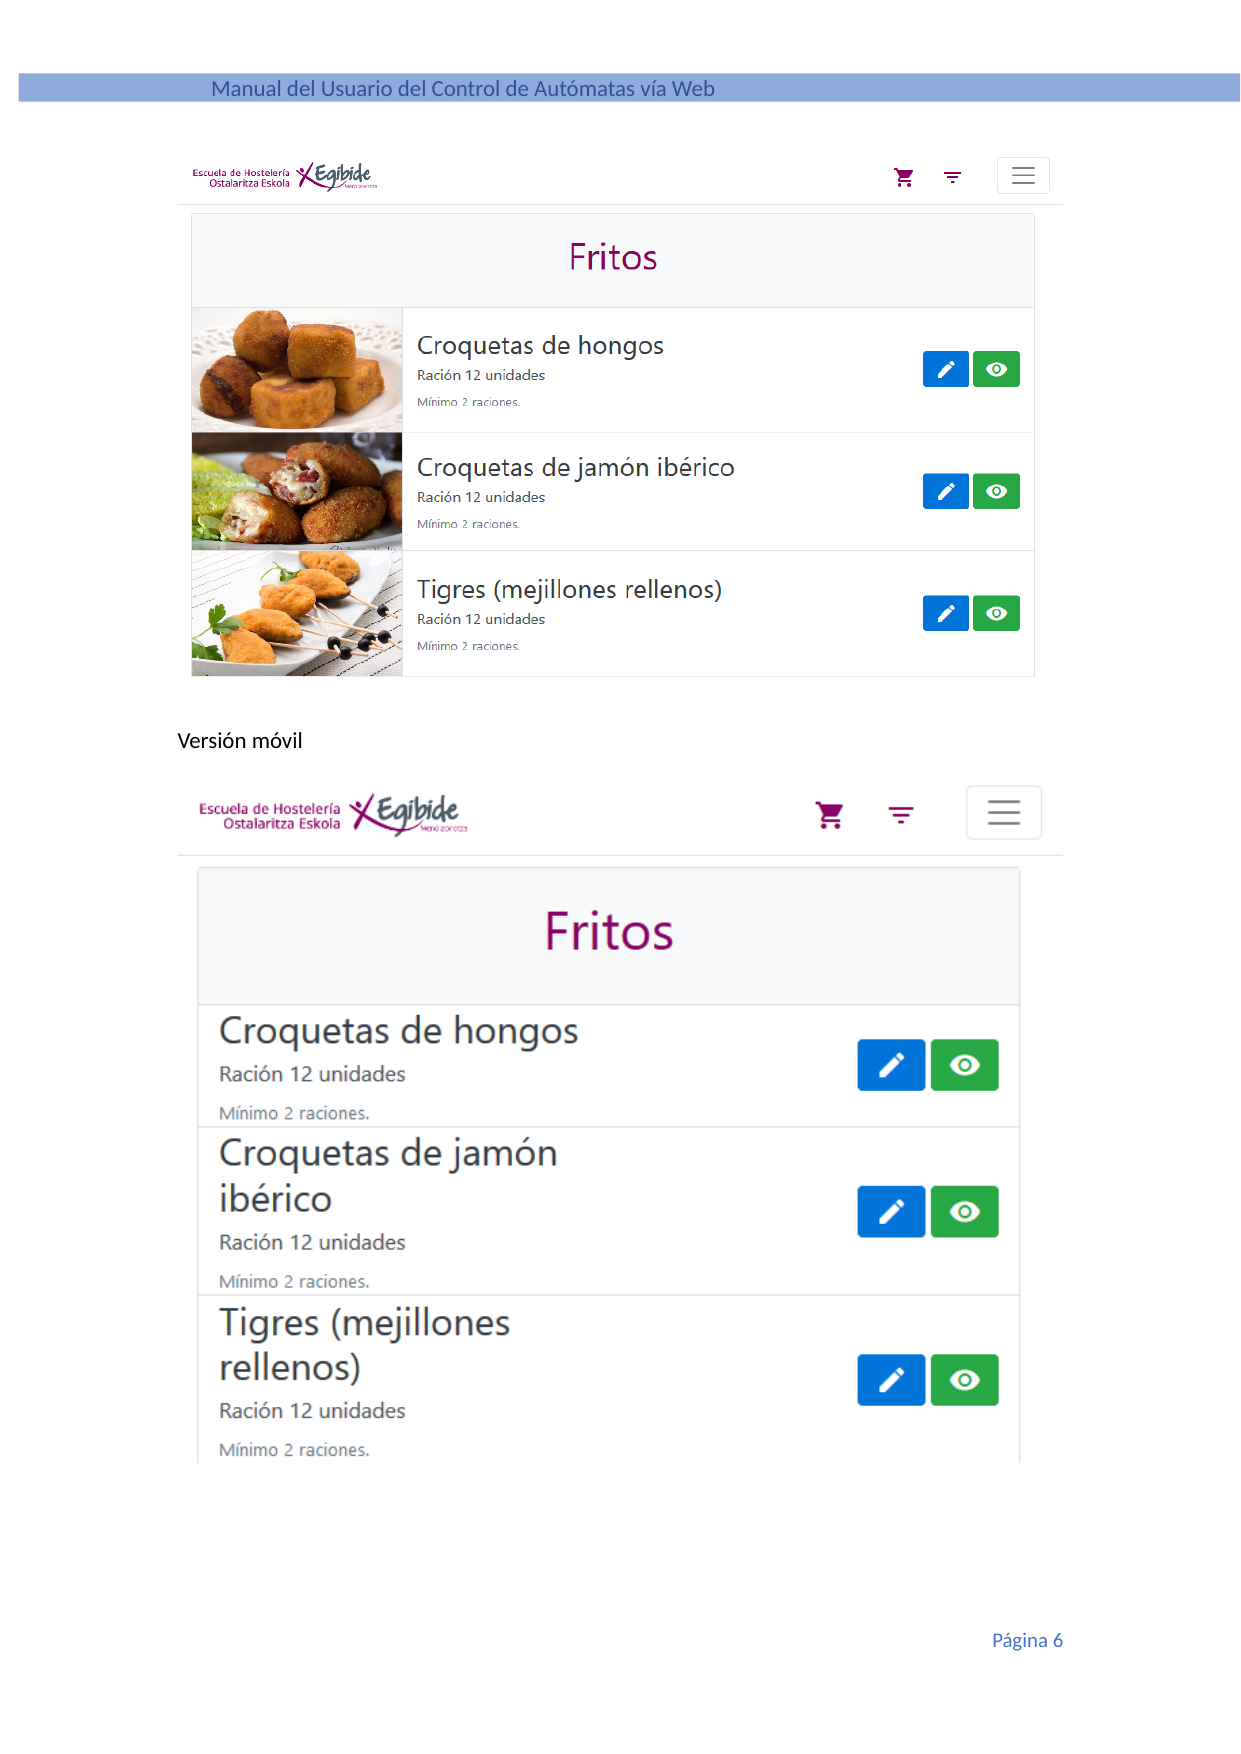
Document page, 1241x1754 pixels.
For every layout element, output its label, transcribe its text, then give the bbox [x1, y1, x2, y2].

text Versión móvil [177, 726, 1063, 754]
picture [177, 147, 1063, 677]
picture [177, 772, 1063, 1463]
